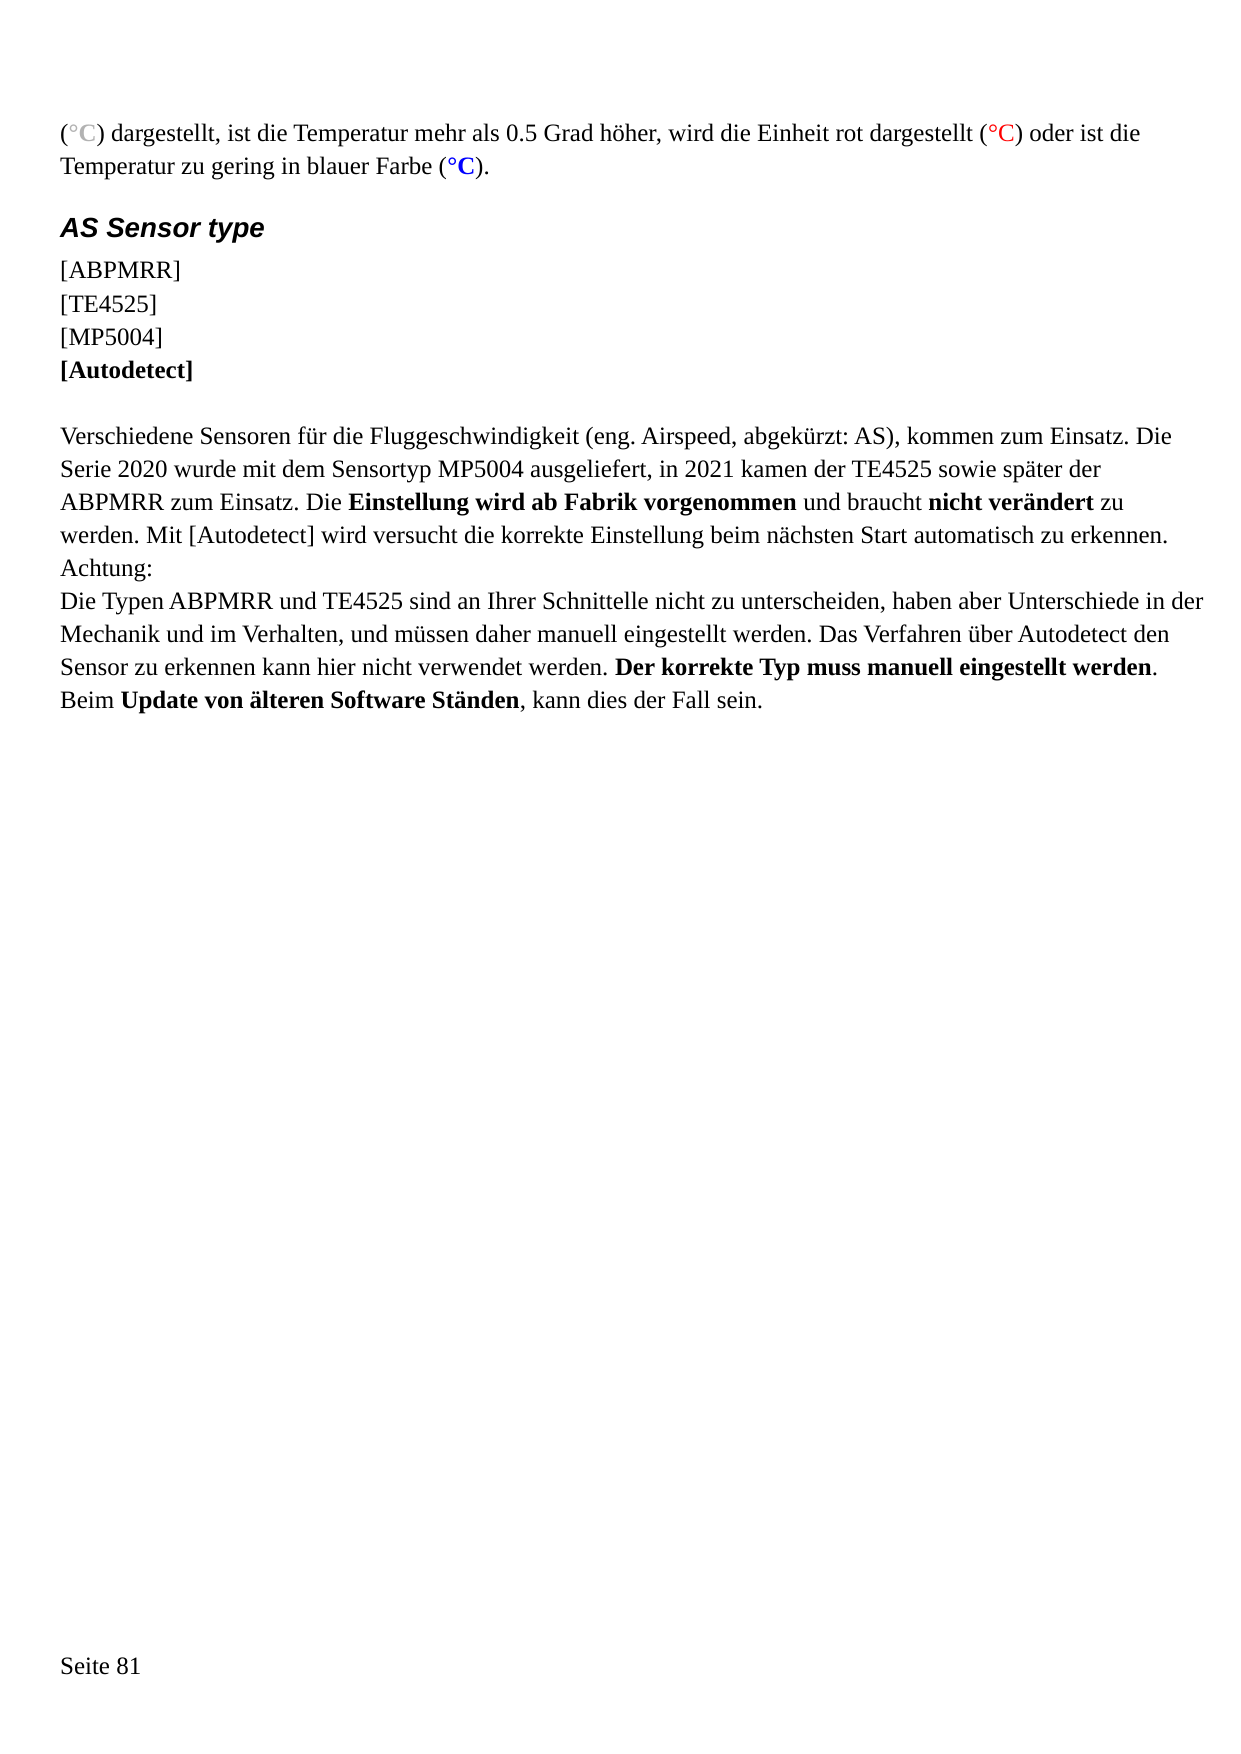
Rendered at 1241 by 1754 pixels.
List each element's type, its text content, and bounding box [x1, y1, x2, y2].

text [Autodetect] [60, 355, 1207, 383]
text Achtung: [60, 553, 1207, 582]
text Die Typen ABPMRR und TE4525 sind an Ihrer Schnittelle nicht zu unterscheiden, haben aber Unterschiede in der Mechanik und im Verhalten, und müssen daher manuell eingestellt werden. Das Verfahren über Autodetect den Sensor zu erkennen kann hier nicht verwendet werden. Der korrekte Typ muss manuell eingestellt werden. Beim Update von älteren Software Ständen, kann dies der Fall sein. [60, 586, 1207, 714]
text Verschiedene Sensoren für die Fluggeschwindigkeit (eng. Airspeed, abgekürzt: AS), kommen zum Einsatz. Die Serie 2020 wurde mit dem Sensortyp MP5004 ausgeliefert, in 2021 kamen der TE4525 sowie später der ABPMRR zum Einsatz. Die Einstellung wird ab Fabrik vorgenommen und braucht nicht verändert zu werden. Mit [Autodetect] wird versucht die korrekte Einstellung beim nächsten Start automatisch zu erkennen. [60, 421, 1207, 548]
text [TE4525] [60, 289, 1207, 317]
text (°C) dargestellt, ist die Temperatur mehr als 0.5 Grad höher, wird die Einheit rot dargestellt (°C) oder ist die Temperatur zu gering in blauer Farbe (°C). [60, 118, 1207, 180]
subtitle AS Sensor type [60, 211, 1207, 243]
text [ABPMRR] [60, 256, 1207, 284]
text [MP5004] [60, 322, 1207, 350]
